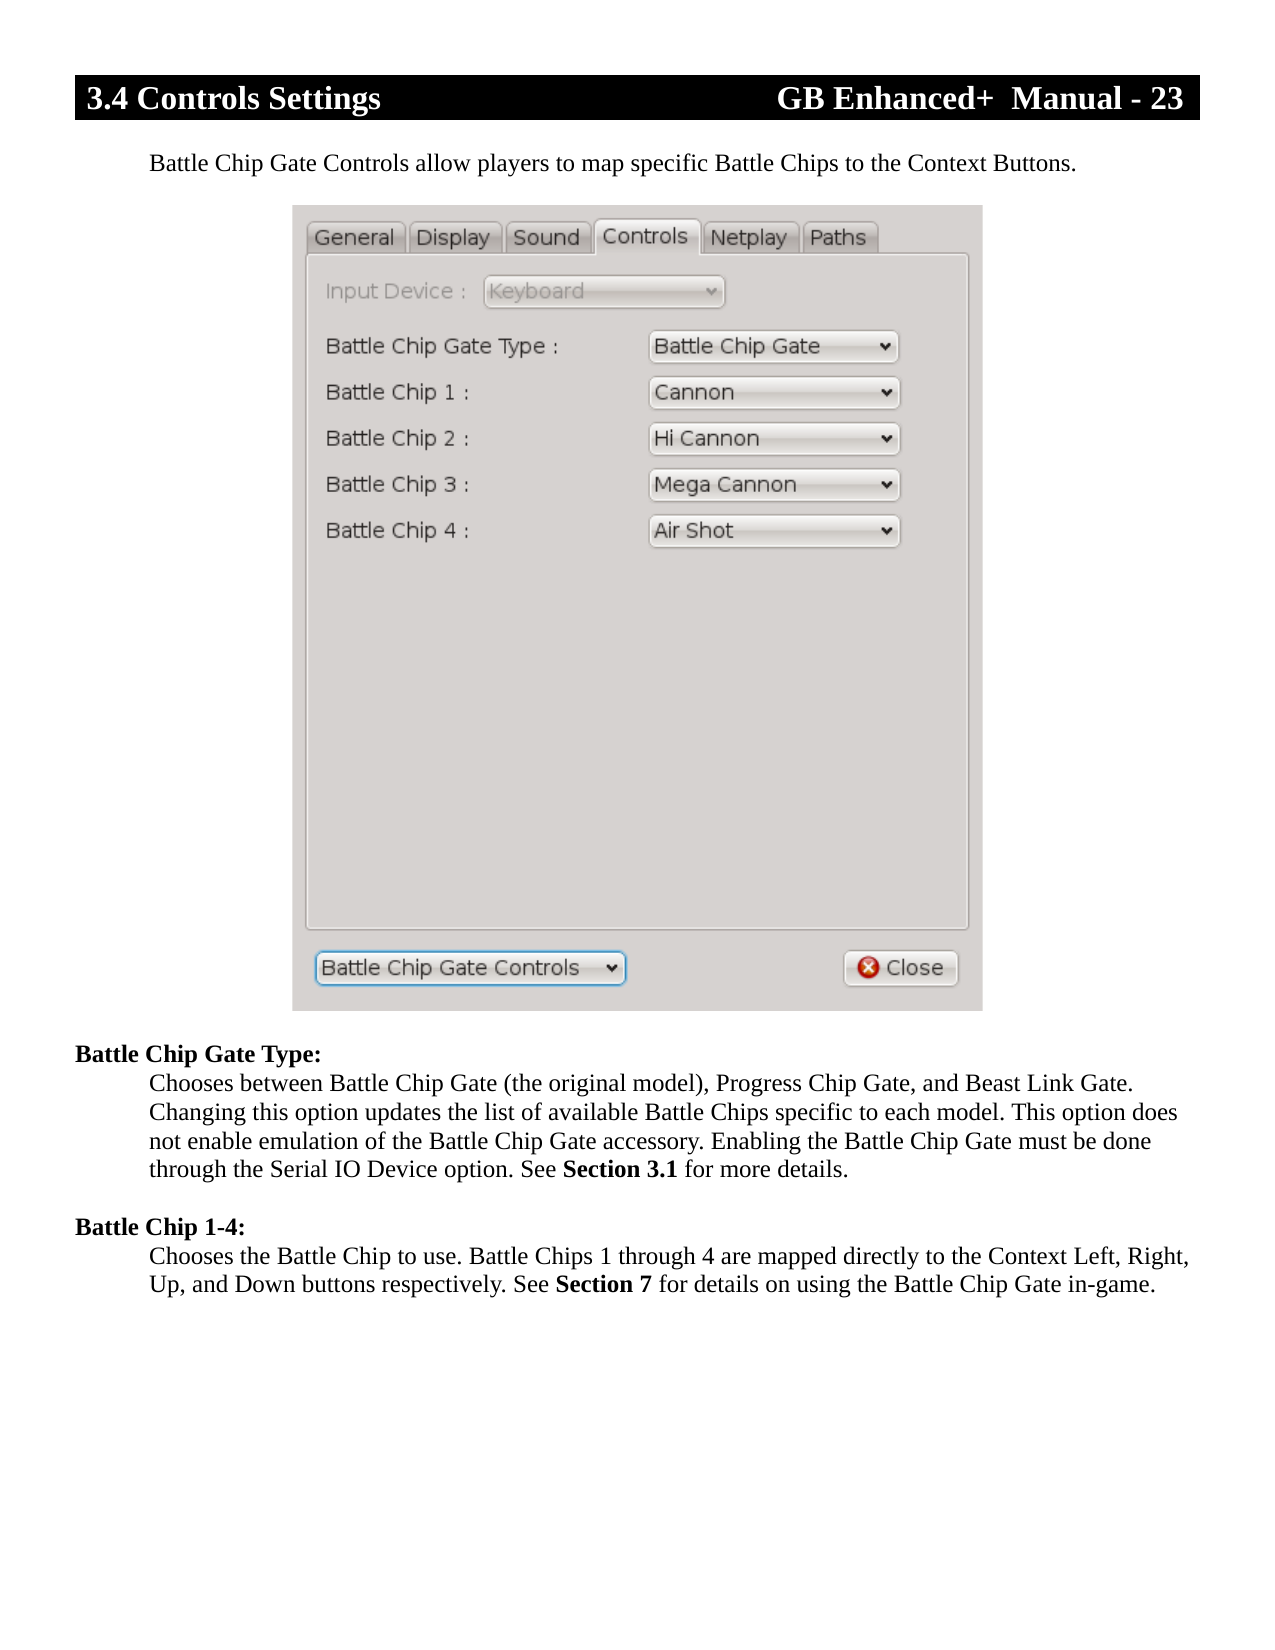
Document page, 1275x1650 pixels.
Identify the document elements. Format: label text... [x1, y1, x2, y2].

text Battle Chip Gate Controls allow players to map specific Battle Chips to the Context Buttons. [75, 148, 1200, 177]
picture [292, 205, 983, 1011]
text Battle Chip Gate Type: [75, 1039, 1200, 1068]
text Chooses between Battle Chip Gate (the original model), Progress Chip Gate, and Beast Link Gate. Changing this option updates the list of available Battle Chips specific to each model. This option does not enable emulation of the Battle Chip Gate accessory. Enabling the Battle Chip Gate must be done through the Serial IO Device option. See Section 3.1 for more details. [75, 1068, 1200, 1183]
text Battle Chip 1-4: [75, 1212, 1200, 1241]
text Chooses the Battle Chip to use. Battle Chips 1 through 4 are mapped directly to the Context Left, Right, Up, and Down buttons respectively. See Section 7 for details on using the Battle Chip Gate in-game. [75, 1241, 1200, 1298]
text 3.4 Controls Settings GB Enhanced+ Manual - 23 [75, 75, 1200, 119]
